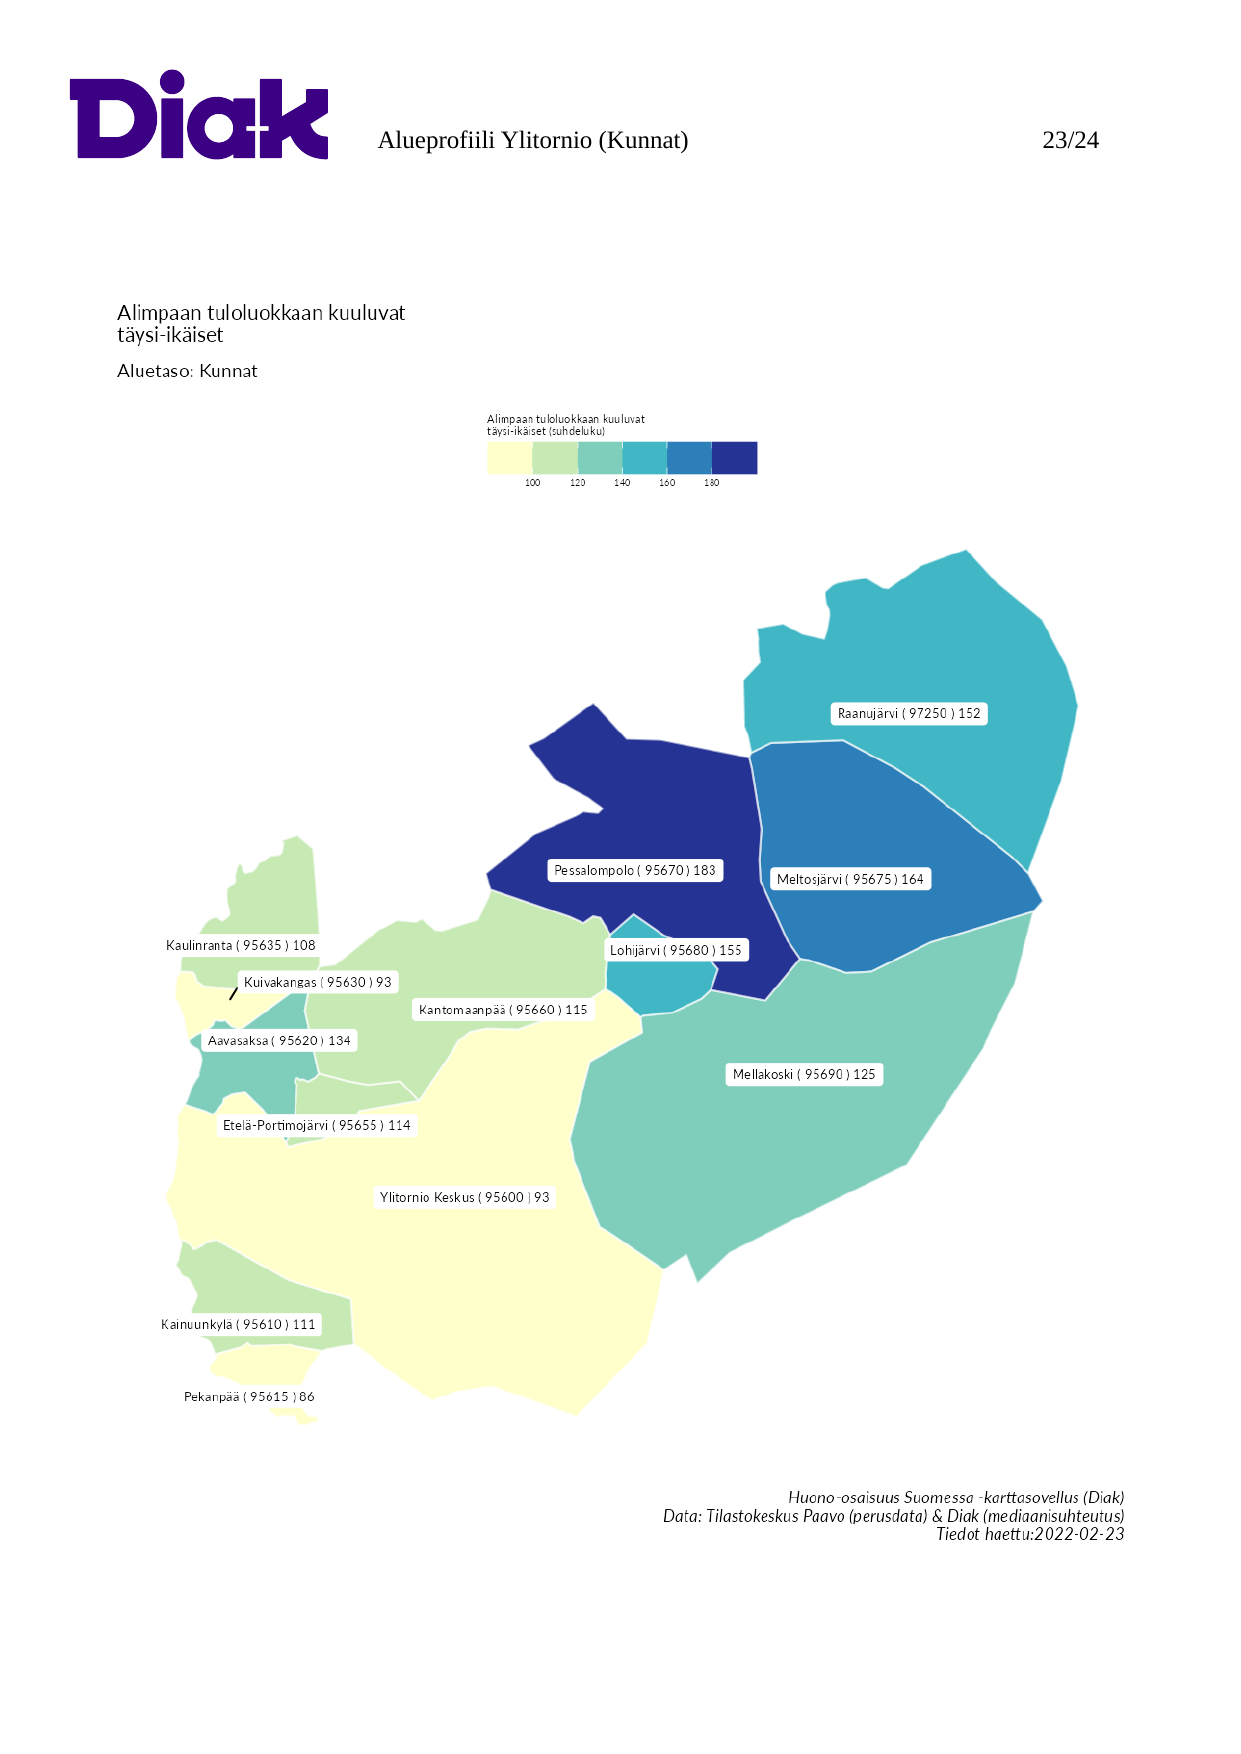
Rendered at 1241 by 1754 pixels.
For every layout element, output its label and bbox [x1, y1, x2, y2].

picture [61, 196, 1179, 1651]
